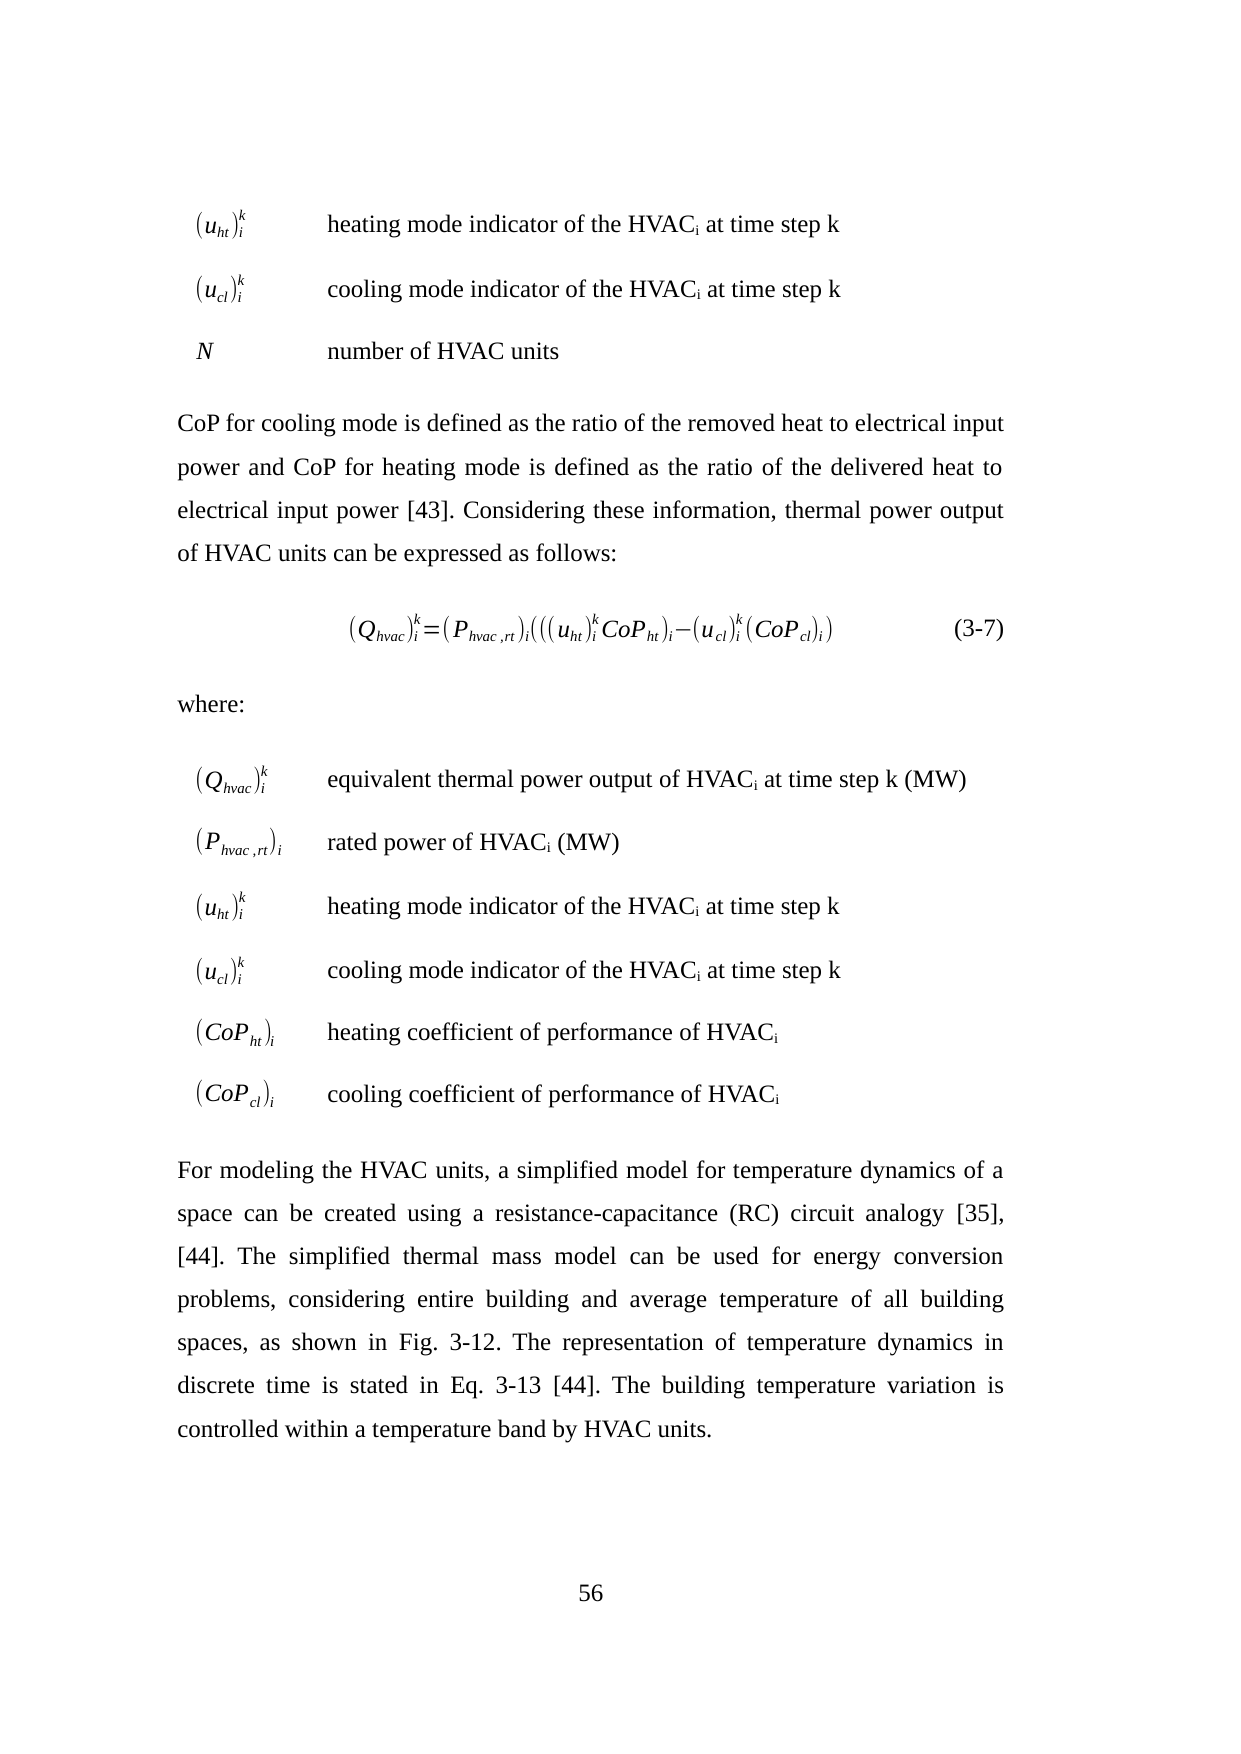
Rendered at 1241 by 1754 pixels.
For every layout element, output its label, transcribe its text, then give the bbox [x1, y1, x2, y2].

text (3-7) [177, 611, 1004, 645]
text heating coefficient of performance of HVACi [177, 1017, 1004, 1049]
text cooling mode indicator of the HVACi at time step k [177, 953, 1004, 988]
text For modeling the HVAC units, a simplified model for temperature dynamics of a space can be created using a resistance-capacitance (RC) circuit analogy [35]⁠, [44]⁠. The simplified thermal mass model can be used for energy conversion problems, considering entire building and average temperature of all building spaces, as shown in Fig. 3-12. The representation of temperature dynamics in discrete time is stated in Eq. 3-13 [44]⁠. The building temperature variation is controlled within a temperature band by HVAC units. [177, 1155, 1004, 1442]
text heating mode indicator of the HVACi at time step k [177, 888, 1004, 923]
text rated power of HVACi (MW) [177, 827, 1004, 859]
text number of HVAC units [177, 336, 1004, 364]
text heating mode indicator of the HVACi at time step k [177, 207, 1004, 242]
text equivalent thermal power output of HVACi at time step k (MW) [177, 762, 1004, 797]
text where: [177, 689, 1004, 718]
text cooling coefficient of performance of HVACi [177, 1079, 1004, 1111]
text cooling mode indicator of the HVACi at time step k [177, 271, 1004, 306]
text CoP for cooling mode is defined as the ratio of the removed heat to electrical input power and CoP for heating mode is defined as the ratio of the delivered heat to electrical input power [43]⁠. Considering these information, thermal power output of HVAC units can be expressed as follows: [177, 408, 1004, 567]
